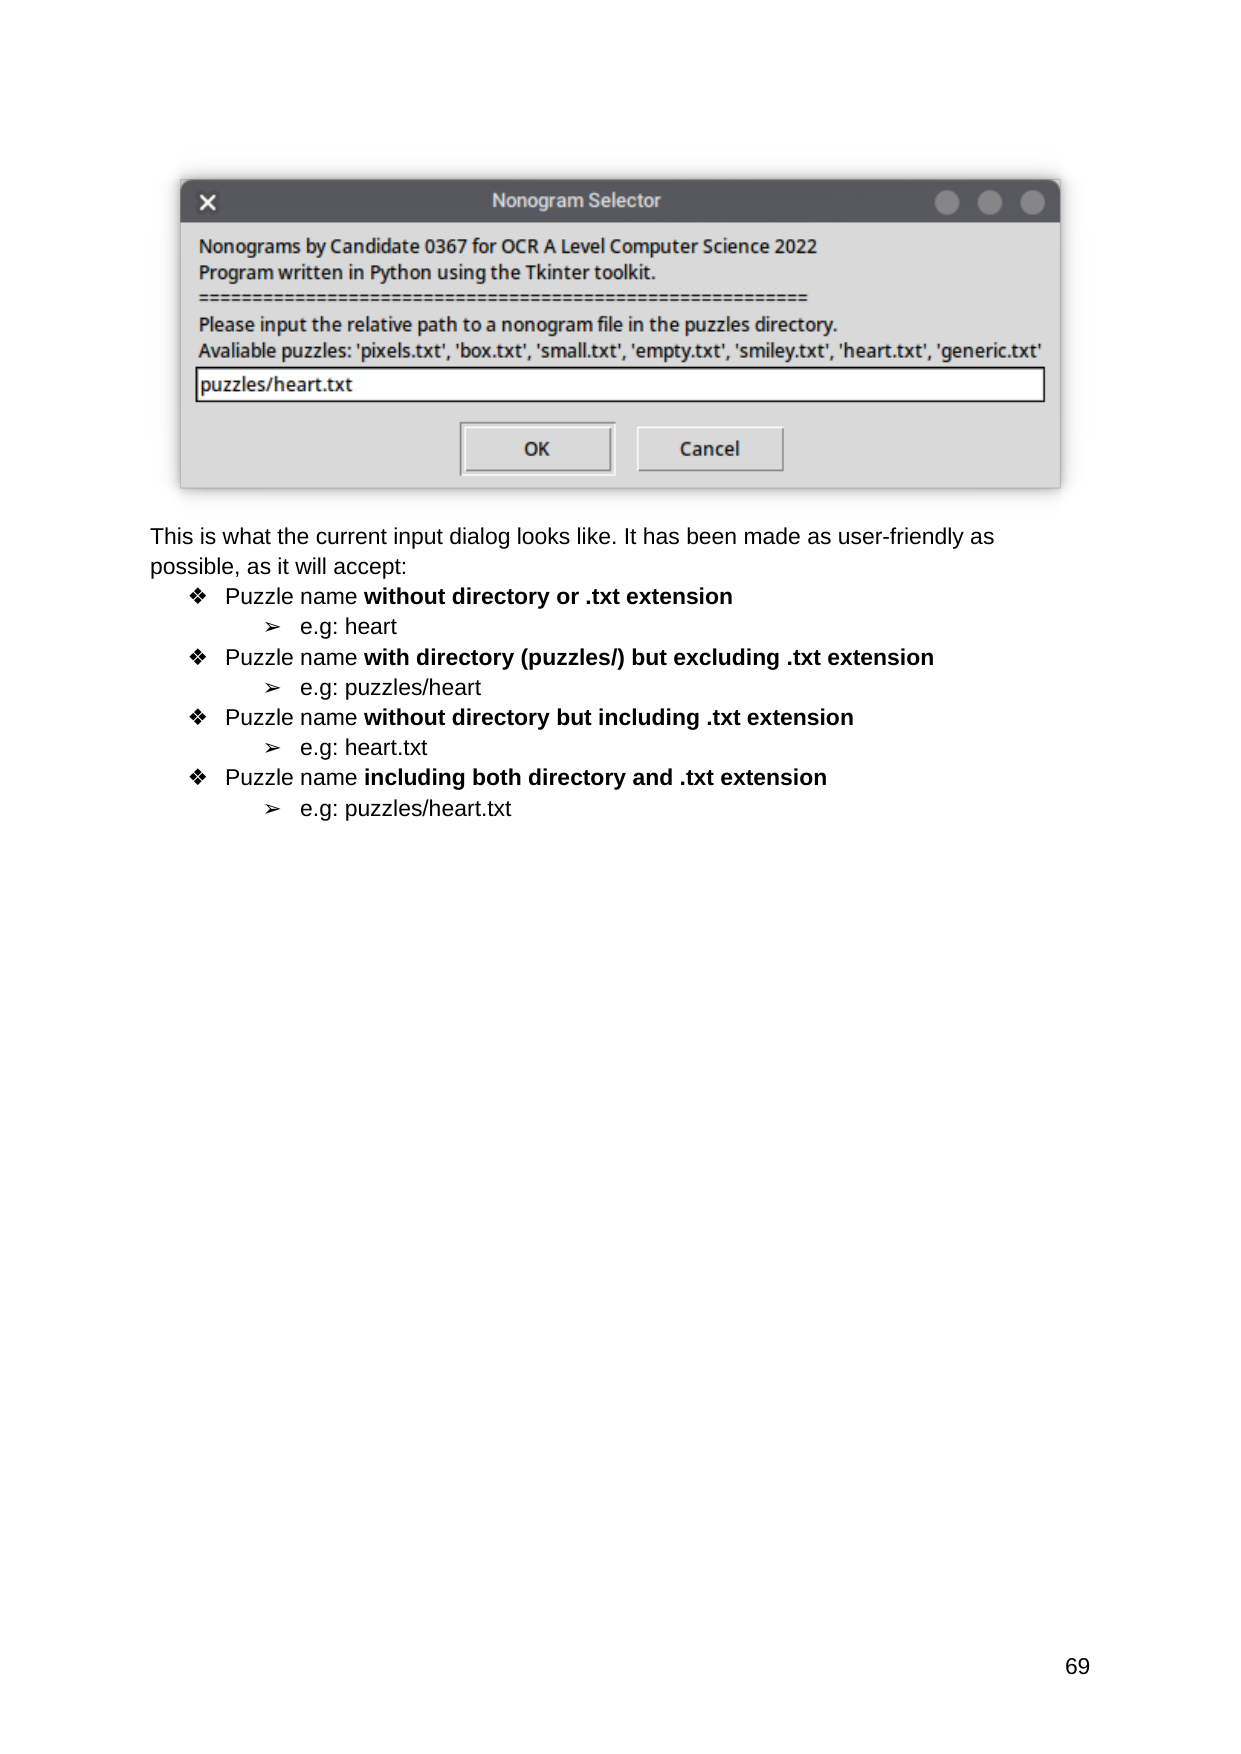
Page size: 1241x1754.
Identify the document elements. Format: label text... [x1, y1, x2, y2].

list e.g: heart.txt [262, 734, 1090, 760]
text This is what the current input dialog looks like. It has been made as user-friendly as possible, as it will accept: [150, 523, 1090, 579]
list e.g: heart [262, 613, 1090, 639]
list Puzzle name with directory (puzzles/) but excluding .txt extension [187, 643, 1090, 670]
list Puzzle name including both directory and .txt extension [187, 764, 1090, 791]
list e.g: puzzles/heart.txt [262, 794, 1090, 821]
picture [150, 150, 1091, 519]
list Puzzle name without directory but including .txt extension [187, 704, 1090, 730]
list e.g: puzzles/heart [262, 674, 1090, 700]
list Puzzle name without directory or .txt extension [187, 583, 1090, 609]
